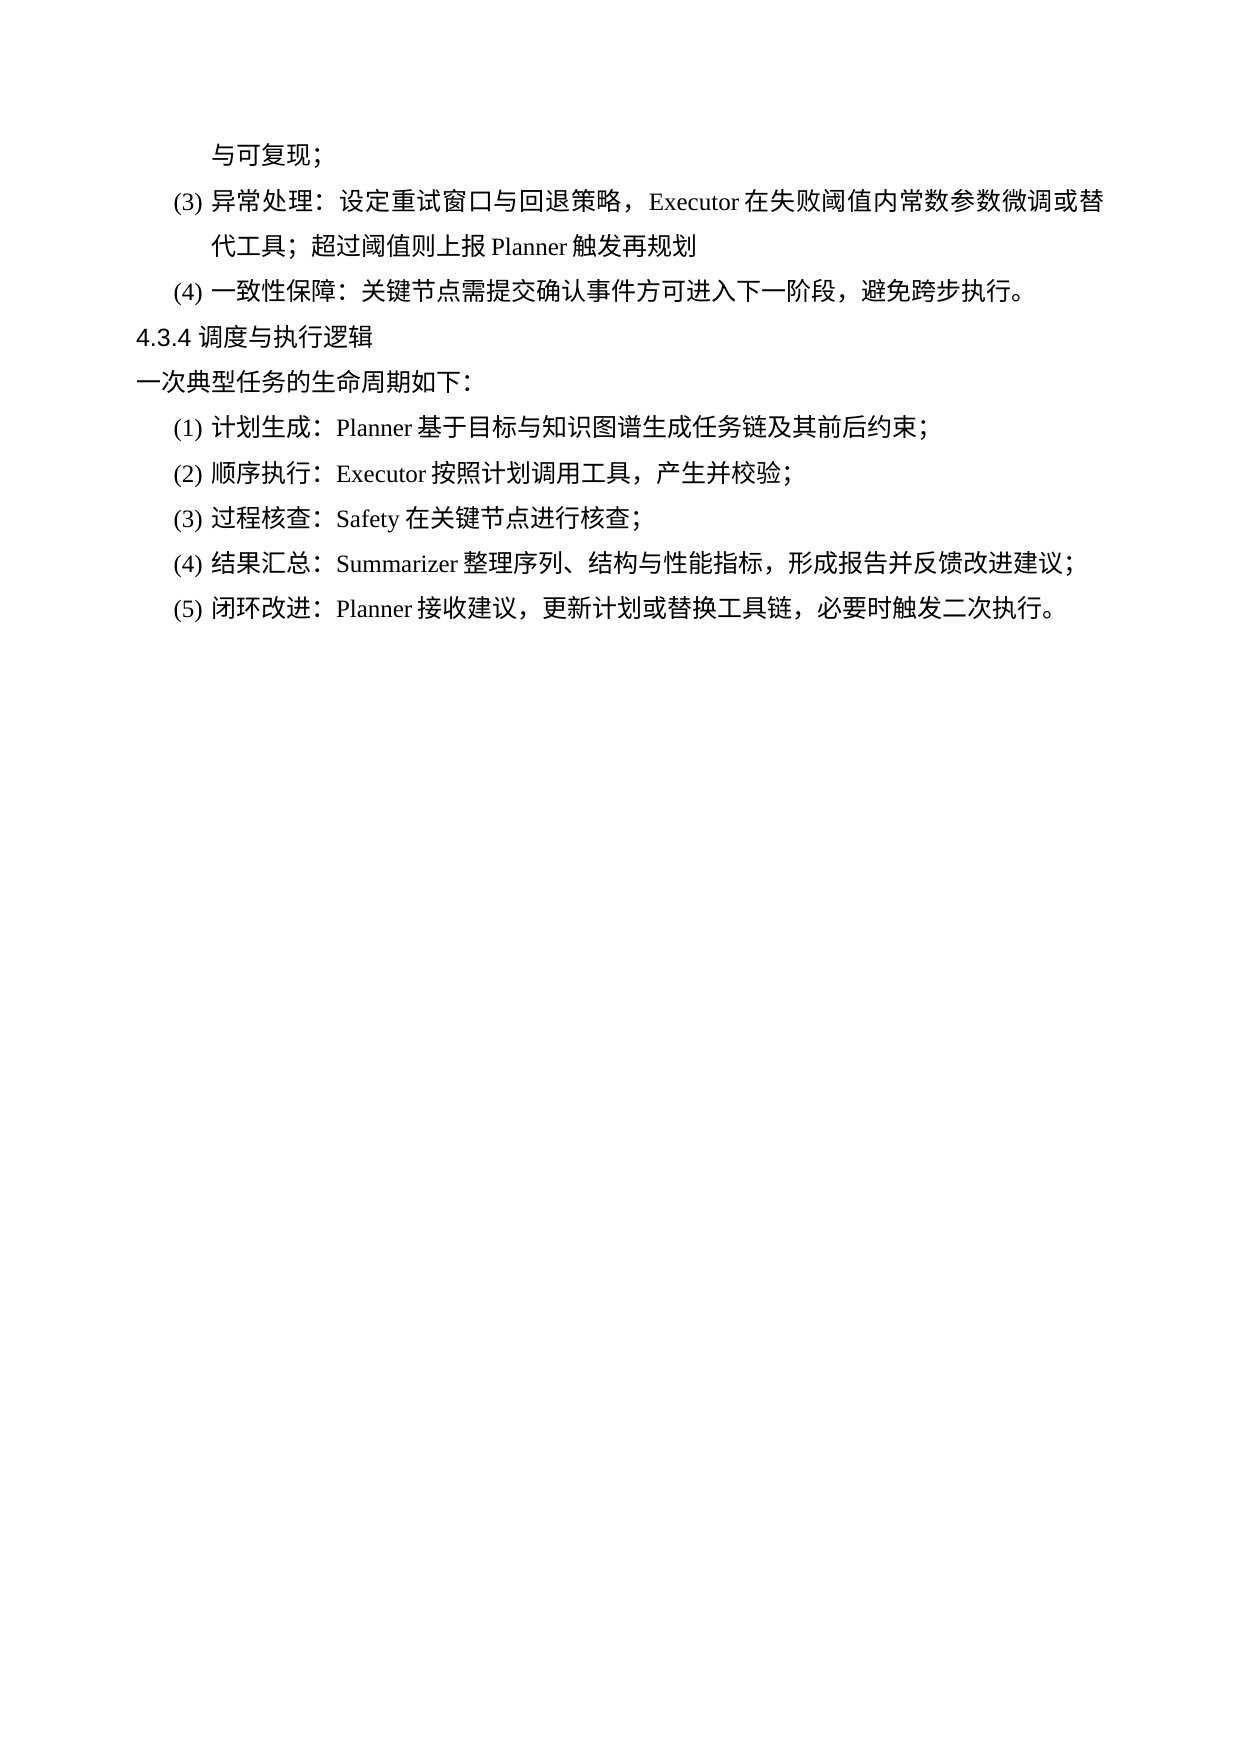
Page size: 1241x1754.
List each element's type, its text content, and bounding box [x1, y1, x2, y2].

list 计划生成：Planner基于目标与知识图谱生成任务链及其前后约束； [173, 408, 1104, 444]
list 结果汇总：Summarizer整理序列、结构与性能指标，形成报告并反馈改进建议； [173, 544, 1104, 580]
list 过程核查：Safety在关键节点进行核查； [173, 498, 1104, 534]
list 顺序执行：Executor按照计划调用工具，产生并校验； [173, 453, 1104, 489]
list 异常处理：设定重试窗口与回退策略，Executor在失败阈值内常数参数微调或替代工具；超过阈值则上报Planner触发再规划 [173, 181, 1104, 263]
subtitle 4.3.4 调度与执行逻辑 [136, 317, 1104, 353]
list 一致性保障：关键节点需提交确认事件方可进入下一阶段，避免跨步执行。 [173, 272, 1104, 308]
list 闭环改进：Planner接收建议，更新计划或替换工具链，必要时触发二次执行。 [173, 589, 1104, 625]
text 一次典型任务的生命周期如下： [136, 362, 1104, 399]
list 与可复现； [173, 136, 1104, 172]
